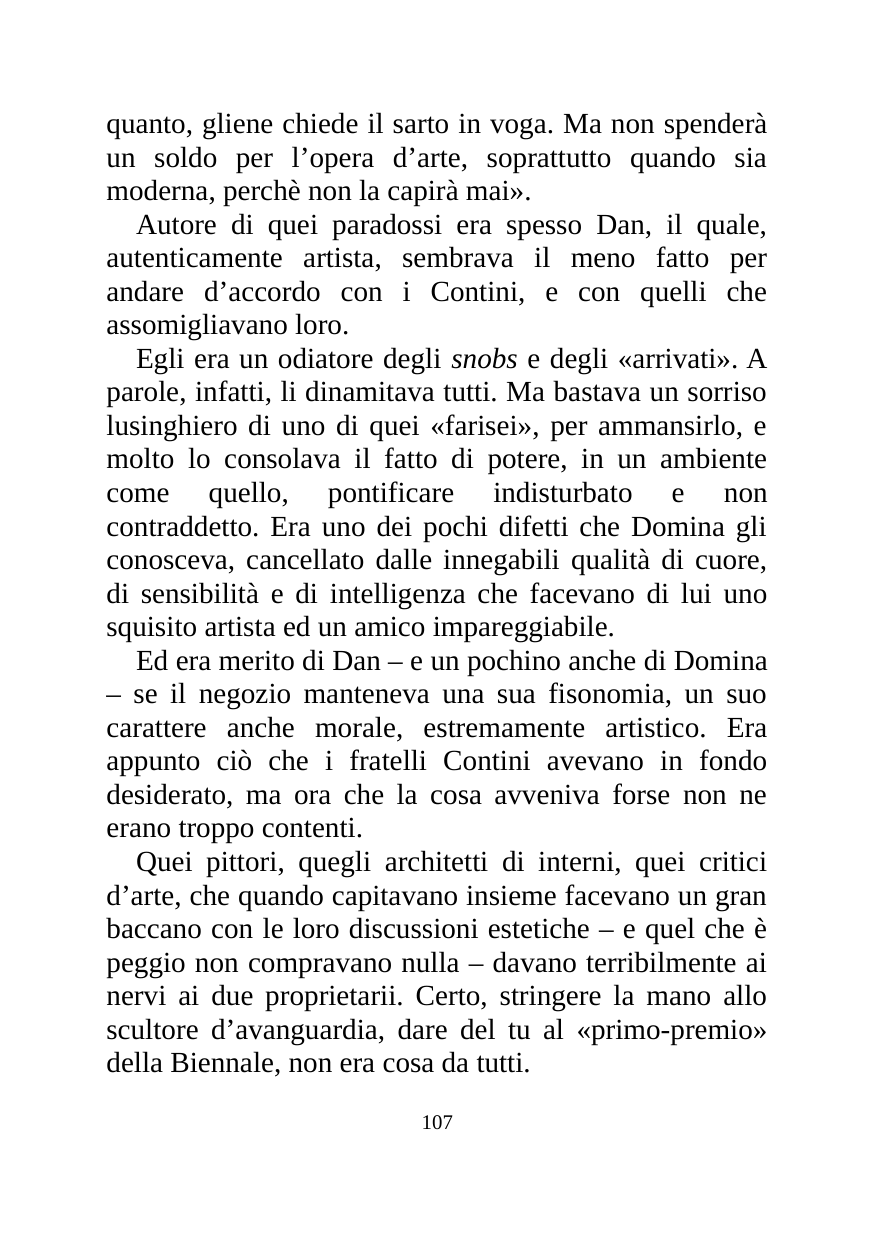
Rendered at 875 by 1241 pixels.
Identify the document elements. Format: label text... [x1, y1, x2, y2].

text Ed era merito di Dan – e un pochino anche di Domina – se il negozio manteneva una sua fisonomia, un suo carattere anche morale, estremamente artistico. Era appunto ciò che i fratelli Contini avevano in fondo desiderato, ma ora che la cosa avveniva forse non ne erano troppo contenti. [106, 643, 768, 844]
text Quei pittori, quegli architetti di interni, quei critici d’arte, che quando capitavano insieme facevano un gran baccano con le loro discussioni estetiche – e quel che è peggio non compravano nulla – davano terribilmente ai nervi ai due proprietarii. Certo, stringere la mano allo scultore d’avanguardia, dare del tu al «primo-premio» della Biennale, non era cosa da tutti. [106, 844, 768, 1079]
text Egli era un odiatore degli snobs e degli «arrivati». A parole, infatti, li dinamitava tutti. Ma bastava un sorriso lusinghiero di uno di quei «farisei», per ammansirlo, e molto lo consolava il fatto di potere, in un ambiente come quello, pontificare indisturbato e non contraddetto. Era uno dei pochi difetti che Domina gli conosceva, cancellato dalle innegabili qualità di cuore, di sensibilità e di intelligenza che facevano di lui uno squisito artista ed un amico impareggiabile. [106, 341, 768, 643]
text Autore di quei paradossi era spesso Dan, il quale, autenticamente artista, sembrava il meno fatto per andare d’accordo con i Contini, e con quelli che assomigliavano loro. [106, 207, 768, 341]
text quanto, gliene chiede il sarto in voga. Ma non spenderà un soldo per l’opera d’arte, soprattutto quando sia moderna, perchè non la capirà mai». [106, 106, 768, 207]
